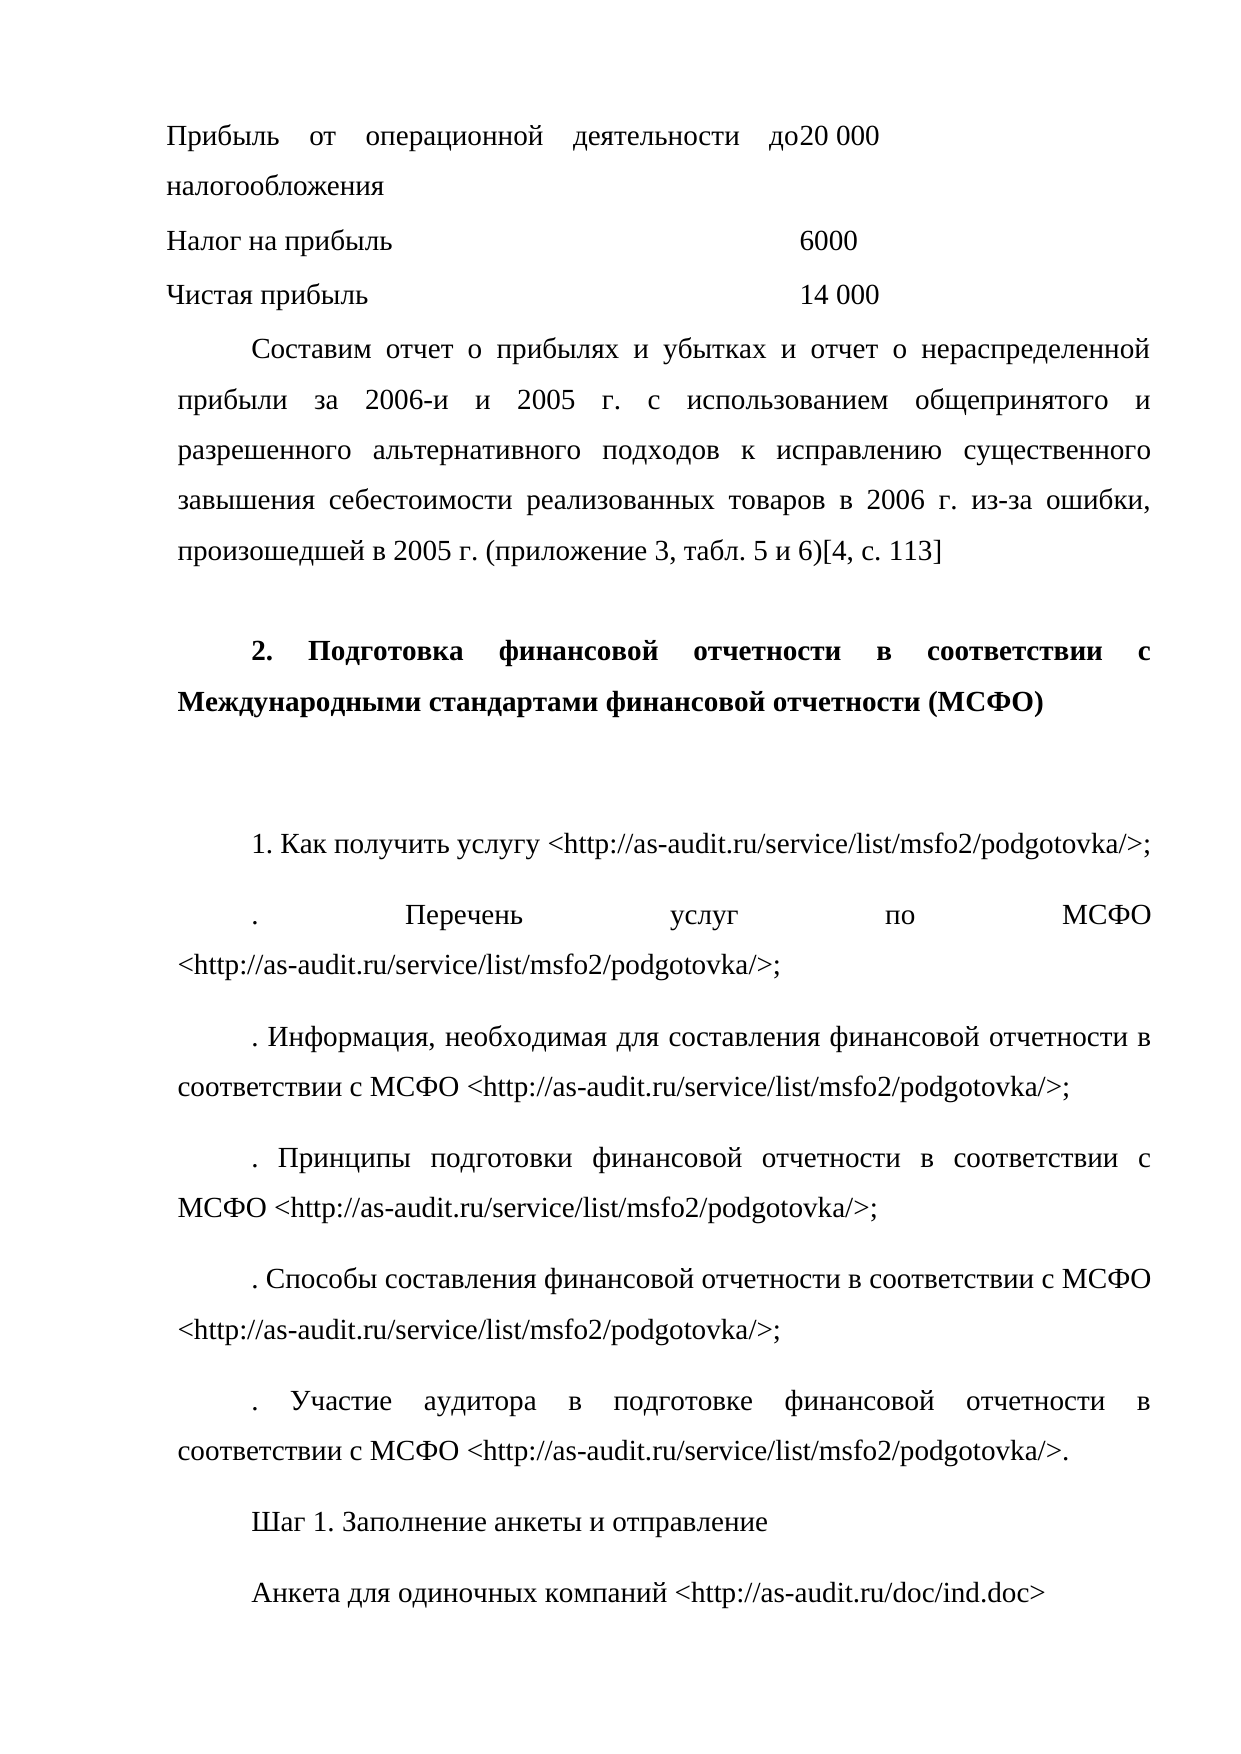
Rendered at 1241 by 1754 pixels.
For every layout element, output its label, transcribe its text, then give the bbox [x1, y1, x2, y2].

text Составим отчет о прибылях и убытках и отчет о нераспределенной прибыли за 2006-и и 2005 г. с использованием общепринятого и разрешенного альтернативного подходов к исправлению существенного завышения себестоимости реализованных товаров в 2006 г. из-за ошибки, произошедшей в 2005 г. (приложение 3, табл. 5 и 6)[4, с. 113] [177, 332, 1152, 566]
table_cell 20 000 [799, 118, 962, 223]
text Шаг 1. Заполнение анкеты и отправление [177, 1504, 1152, 1538]
text 2. Подготовка финансовой отчетности в соответствии с Международными стандартами финансовой отчетности (МСФО) [177, 633, 1152, 717]
text . Принципы подготовки финансовой отчетности в соответствии с МСФО <http://as-audit.ru/service/list/msfo2/podgotovka/>; [177, 1140, 1152, 1224]
text . Перечень услуг по МСФО <http://as-audit.ru/service/list/msfo2/podgotovka/>; [177, 897, 1152, 981]
text . Информация, необходимая для составления финансовой отчетности в соответствии с МСФО <http://as-audit.ru/service/list/msfo2/podgotovka/>; [177, 1019, 1152, 1102]
table_cell Налог на прибыль [166, 223, 799, 277]
text . Участие аудитора в подготовке финансовой отчетности в соответствии с МСФО <http://as-audit.ru/service/list/msfo2/podgotovka/>. [177, 1383, 1152, 1467]
table_cell Чистая прибыль [166, 277, 799, 332]
text Анкета для одиночных компаний <http://as-audit.ru/doc/ind.doc> [177, 1576, 1152, 1609]
text 1. Как получить услугу <http://as-audit.ru/service/list/msfo2/podgotovka/>; [177, 826, 1152, 859]
text . Способы составления финансовой отчетности в соответствии с МСФО <http://as-audit.ru/service/list/msfo2/podgotovka/>; [177, 1262, 1152, 1345]
table_cell 6000 [799, 223, 962, 277]
table_cell 14 000 [799, 277, 962, 332]
table_cell Прибыль от операционной деятельности до налогообложения [166, 118, 799, 223]
